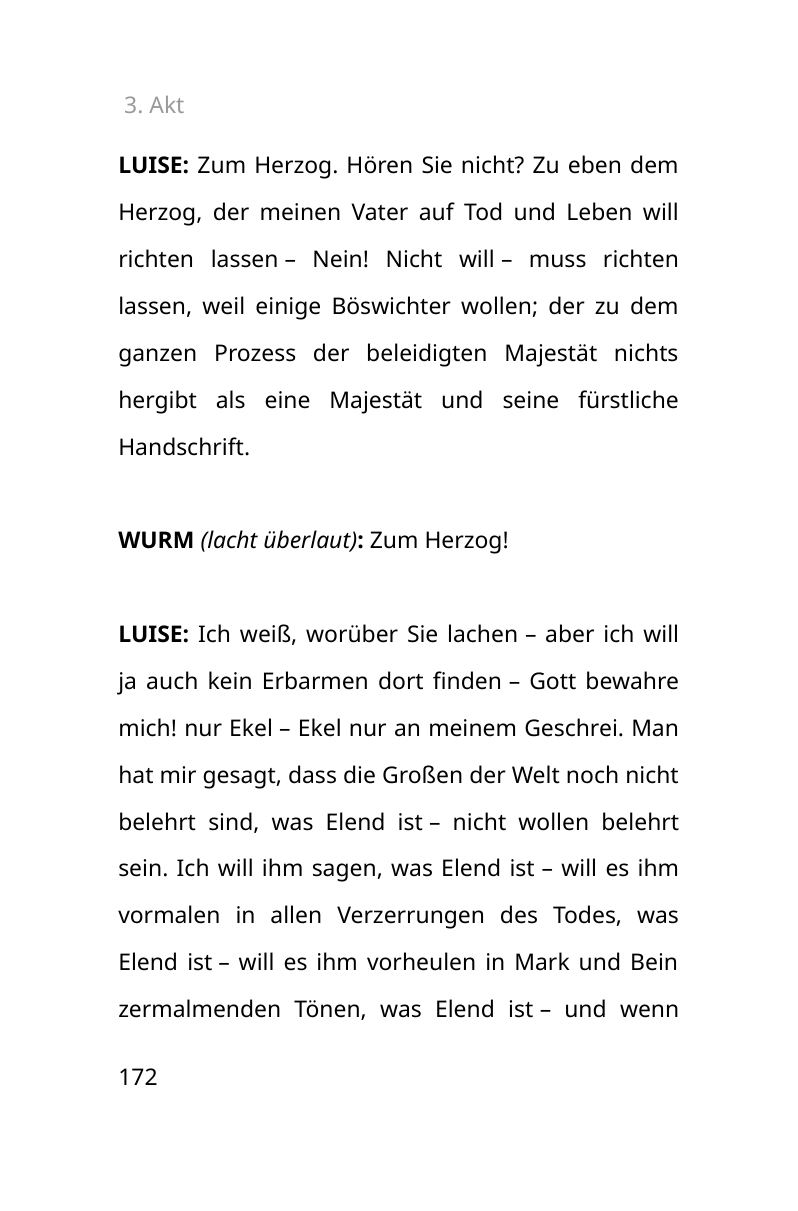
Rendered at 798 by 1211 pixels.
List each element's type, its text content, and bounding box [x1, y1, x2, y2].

text WURM (lacht überlaut): Zum Herzog! [118, 489, 679, 556]
text LUISE: Ich weiß, worüber Sie lachen – aber ich will ja auch kein Erbarmen dort finden – Gott bewahre mich! nur Ekel – Ekel nur an meinem Geschrei. Man hat mir gesagt, dass die Großen der Welt noch nicht belehrt sind, was Elend ist – nicht wollen belehrt sein. Ich will ihm sagen, was Elend ist – will es ihm vormalen in allen Verzerrungen des Todes, was Elend ist – will es ihm vorheulen in Mark und Bein zermalmenden Tönen, was Elend ist – und wenn [118, 583, 679, 1024]
text LUISE: Zum Herzog. Hören Sie nicht? Zu eben dem Herzog, der meinen Vater auf Tod und Leben will richten lassen – Nein! Nicht will – muss richten lassen, weil einige Böswichter wollen; der zu dem ganzen Prozess der beleidigten Majestät nichts hergibt als eine Majestät und seine fürstliche Handschrift. [118, 149, 679, 462]
